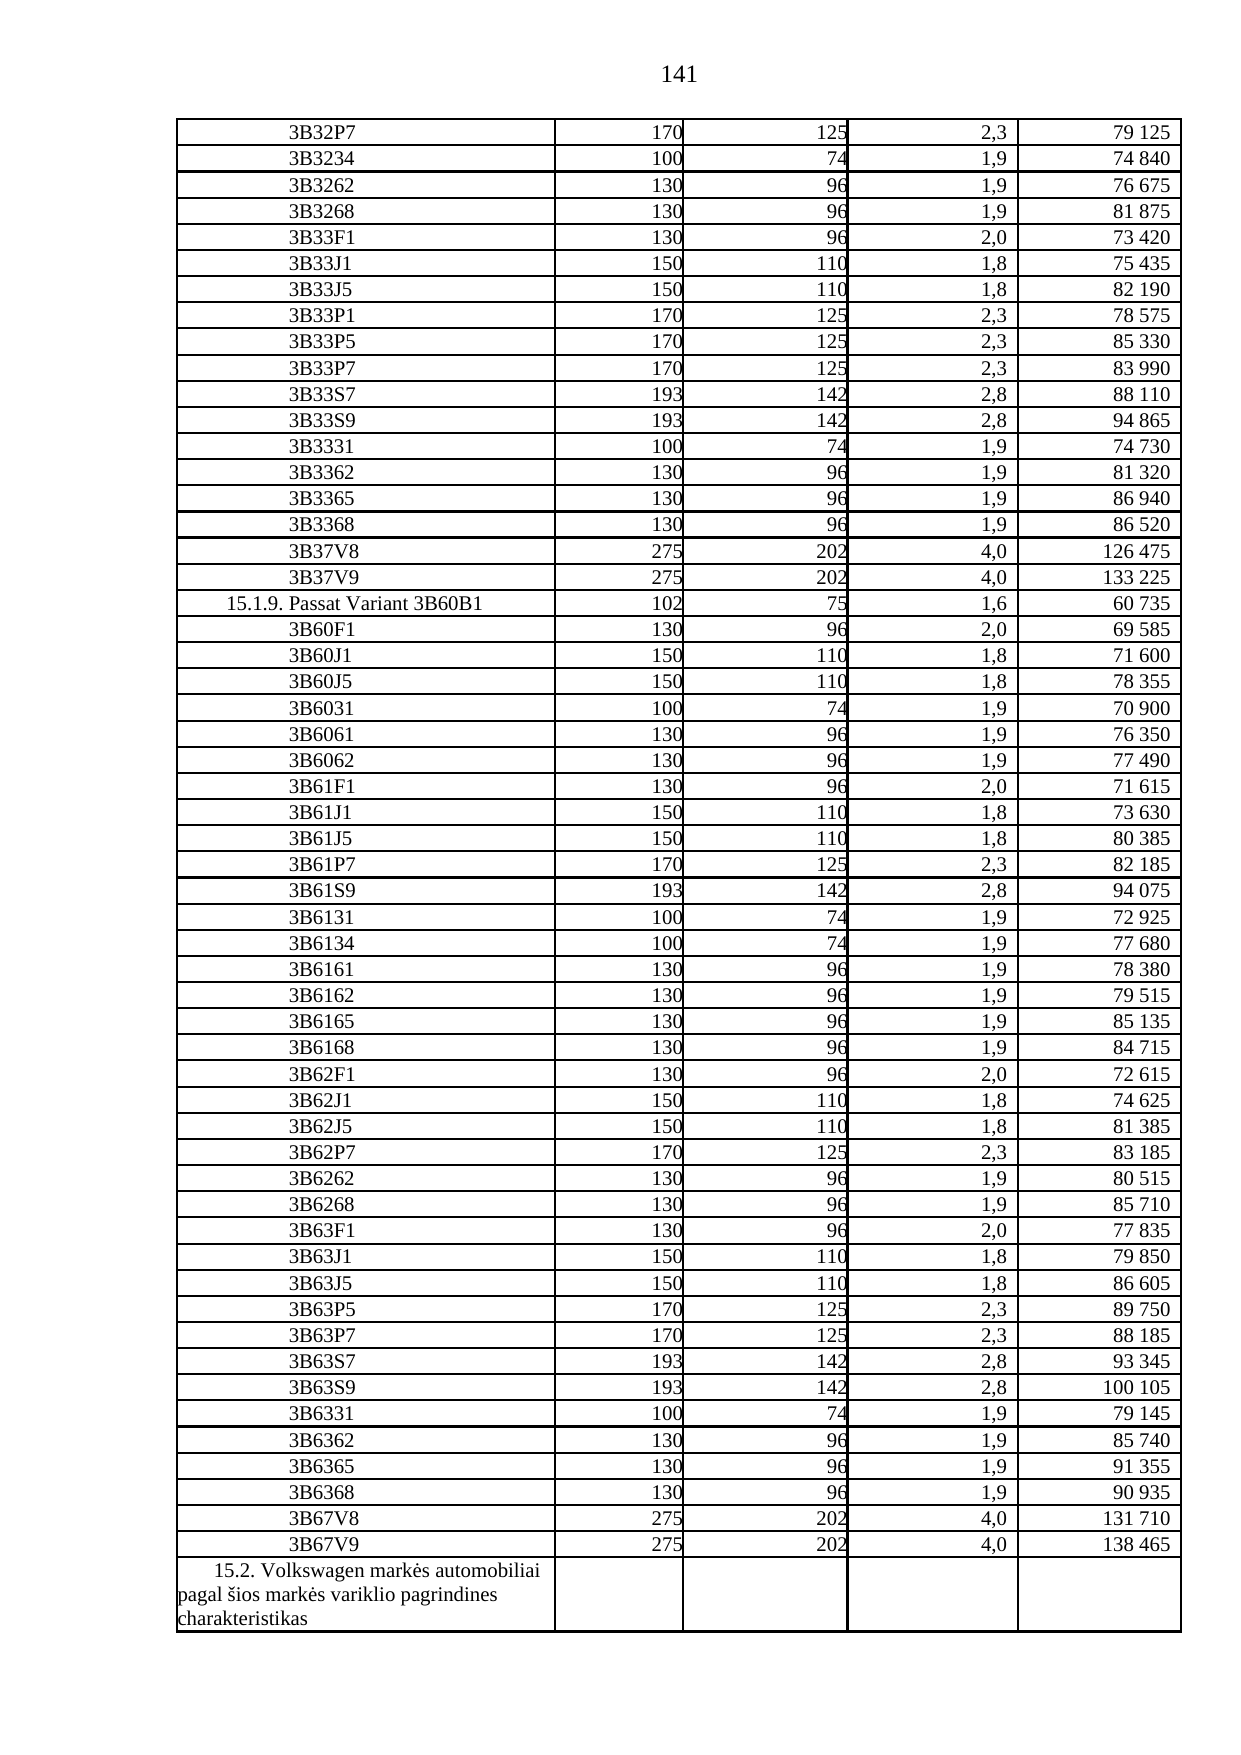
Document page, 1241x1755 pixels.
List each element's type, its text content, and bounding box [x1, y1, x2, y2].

table_cell 85 740 [1019, 1428, 1180, 1452]
table_cell 110 [684, 643, 846, 667]
table_cell 100 [556, 931, 682, 955]
table_cell 1,9 [849, 146, 1017, 170]
table_cell 170 [556, 356, 682, 379]
table_cell 193 [556, 1375, 682, 1399]
table_cell 96 [684, 1061, 846, 1086]
table_cell 130 [556, 617, 682, 641]
table_cell 110 [684, 251, 846, 275]
table_cell 1,9 [849, 434, 1017, 458]
table_cell 130 [556, 983, 682, 1007]
table_cell 1,9 [849, 905, 1017, 929]
table_cell 74 840 [1019, 146, 1180, 170]
table_cell 3B62F1 [178, 1061, 554, 1086]
table_cell 130 [556, 1428, 682, 1452]
table_cell 130 [556, 1454, 682, 1478]
table_cell 91 355 [1019, 1454, 1180, 1478]
table_cell 2,3 [849, 303, 1017, 327]
table_cell 71 600 [1019, 643, 1180, 667]
table_cell 96 [684, 957, 846, 981]
table_cell 96 [684, 486, 846, 510]
table_cell 85 135 [1019, 1009, 1180, 1033]
table_cell 3B6331 [178, 1401, 554, 1425]
table_cell 170 [556, 303, 682, 327]
table_cell 4,0 [849, 1506, 1017, 1530]
table_cell 2,3 [849, 852, 1017, 876]
table_cell 3B6131 [178, 905, 554, 929]
table_cell 126 475 [1019, 539, 1180, 563]
table_cell 85 330 [1019, 329, 1180, 353]
table_cell 1,8 [849, 1245, 1017, 1268]
table_cell 83 990 [1019, 356, 1180, 379]
table_cell 275 [556, 1532, 682, 1556]
table_cell 2,3 [849, 356, 1017, 379]
table_cell 3B6362 [178, 1428, 554, 1452]
table_cell 130 [556, 199, 682, 223]
table_cell 3B62P7 [178, 1140, 554, 1164]
table_cell 79 850 [1019, 1245, 1180, 1268]
table_cell 193 [556, 1349, 682, 1373]
table_cell 150 [556, 669, 682, 693]
table_cell 3B6161 [178, 957, 554, 981]
table_cell 125 [684, 329, 846, 353]
table_cell 170 [556, 852, 682, 876]
table_cell 74 625 [1019, 1088, 1180, 1112]
table_cell 70 900 [1019, 695, 1180, 719]
table_cell 75 435 [1019, 251, 1180, 275]
table_cell 77 835 [1019, 1218, 1180, 1242]
table_cell 100 [556, 905, 682, 929]
table_cell 71 615 [1019, 774, 1180, 798]
table_cell 3B32P7 [178, 120, 554, 144]
table_cell 72 925 [1019, 905, 1180, 929]
table_cell 275 [556, 565, 682, 589]
table_cell 102 [556, 591, 682, 615]
table_cell 3B6061 [178, 722, 554, 746]
table_cell 96 [684, 460, 846, 484]
table_cell 94 075 [1019, 879, 1180, 902]
table_cell 81 875 [1019, 199, 1180, 223]
table_cell 3B6262 [178, 1166, 554, 1190]
table_cell 74 730 [1019, 434, 1180, 458]
table_cell 2,0 [849, 1218, 1017, 1242]
table_cell 82 190 [1019, 277, 1180, 301]
table_cell 1,8 [849, 251, 1017, 275]
table_cell 1,9 [849, 1192, 1017, 1216]
table_cell 125 [684, 356, 846, 379]
table_cell 3B6031 [178, 695, 554, 719]
table_cell 1,9 [849, 983, 1017, 1007]
table_cell 170 [556, 1297, 682, 1321]
table_cell 74 [684, 695, 846, 719]
table_cell 110 [684, 800, 846, 824]
table_cell 2,3 [849, 120, 1017, 144]
table_cell 2,3 [849, 1297, 1017, 1321]
table_cell 202 [684, 539, 846, 563]
table_cell 77 680 [1019, 931, 1180, 955]
table_cell 193 [556, 408, 682, 432]
table_cell 1,9 [849, 1166, 1017, 1190]
table_cell 3B61F1 [178, 774, 554, 798]
table_cell 1,8 [849, 669, 1017, 693]
table_cell 3B3234 [178, 146, 554, 170]
table_cell 110 [684, 277, 846, 301]
table_cell 150 [556, 1114, 682, 1138]
table_cell 110 [684, 1088, 846, 1112]
table_cell 96 [684, 1166, 846, 1190]
table_cell 2,0 [849, 617, 1017, 641]
table_cell 3B33P7 [178, 356, 554, 379]
table_cell 81 385 [1019, 1114, 1180, 1138]
table_cell 2,3 [849, 1323, 1017, 1347]
table_cell 150 [556, 643, 682, 667]
table_cell 130 [556, 460, 682, 484]
table_cell [556, 1558, 682, 1630]
table_cell 100 [556, 695, 682, 719]
table_cell 142 [684, 382, 846, 406]
table_cell 3B63S9 [178, 1375, 554, 1399]
table_cell [684, 1558, 846, 1630]
table_cell 1,9 [849, 1480, 1017, 1504]
table_cell 150 [556, 826, 682, 850]
table_cell 3B63S7 [178, 1349, 554, 1373]
table_cell 80 515 [1019, 1166, 1180, 1190]
table_cell 96 [684, 1480, 846, 1504]
table_cell 2,3 [849, 329, 1017, 353]
table_cell 3B3365 [178, 486, 554, 510]
table_cell 3B3262 [178, 173, 554, 197]
table_cell 3B6162 [178, 983, 554, 1007]
table_cell 110 [684, 1245, 846, 1268]
table_cell 275 [556, 539, 682, 563]
table_cell 100 [556, 146, 682, 170]
table_cell 130 [556, 1218, 682, 1242]
table_cell 96 [684, 774, 846, 798]
table_cell 86 605 [1019, 1271, 1180, 1295]
table_cell 76 675 [1019, 173, 1180, 197]
table_cell 130 [556, 722, 682, 746]
table_cell 72 615 [1019, 1061, 1180, 1086]
table_cell 130 [556, 1009, 682, 1033]
table_cell 75 [684, 591, 846, 615]
table_cell 170 [556, 329, 682, 353]
table_cell 1,9 [849, 513, 1017, 536]
table_cell 142 [684, 1349, 846, 1373]
table_cell 3B6365 [178, 1454, 554, 1478]
table_cell 3B6134 [178, 931, 554, 955]
table_cell 1,9 [849, 748, 1017, 772]
table_cell 2,8 [849, 1349, 1017, 1373]
table_cell 4,0 [849, 565, 1017, 589]
table_cell 2,0 [849, 774, 1017, 798]
table_cell 1,8 [849, 1088, 1017, 1112]
table_cell 3B33S7 [178, 382, 554, 406]
table_cell 76 350 [1019, 722, 1180, 746]
table_cell 79 515 [1019, 983, 1180, 1007]
table_cell 85 710 [1019, 1192, 1180, 1216]
table_cell 3B60J1 [178, 643, 554, 667]
table_cell 2,8 [849, 382, 1017, 406]
table_cell 15.2. Volkswagen markės automobiliai pagal šios markės variklio pagrindines charakteristikas [178, 1558, 554, 1630]
table_cell 275 [556, 1506, 682, 1530]
table_cell 130 [556, 1035, 682, 1059]
table_cell 110 [684, 1114, 846, 1138]
table_cell 130 [556, 774, 682, 798]
table_cell 3B63P7 [178, 1323, 554, 1347]
table_cell 3B3268 [178, 199, 554, 223]
table_cell 150 [556, 251, 682, 275]
table_cell 96 [684, 1035, 846, 1059]
table_cell 74 [684, 931, 846, 955]
table_cell 83 185 [1019, 1140, 1180, 1164]
table_cell 1,9 [849, 1428, 1017, 1452]
table_cell 1,9 [849, 1035, 1017, 1059]
table_cell 3B37V8 [178, 539, 554, 563]
table_cell 130 [556, 1061, 682, 1086]
table_cell 96 [684, 199, 846, 223]
table_cell 96 [684, 617, 846, 641]
table_cell 133 225 [1019, 565, 1180, 589]
table_cell 100 [556, 434, 682, 458]
table_cell 150 [556, 277, 682, 301]
table_cell 142 [684, 879, 846, 902]
table_cell 130 [556, 748, 682, 772]
table_cell 81 320 [1019, 460, 1180, 484]
table_cell 3B67V8 [178, 1506, 554, 1530]
table_cell 130 [556, 1166, 682, 1190]
table_cell 130 [556, 957, 682, 981]
table_cell 125 [684, 852, 846, 876]
table_cell 100 105 [1019, 1375, 1180, 1399]
table_cell 96 [684, 983, 846, 1007]
table_cell 15.1.9. Passat Variant 3B60B1 [178, 591, 554, 615]
table_cell 3B33F1 [178, 225, 554, 249]
table_cell 1,9 [849, 460, 1017, 484]
table_cell 74 [684, 1401, 846, 1425]
table_cell 3B60F1 [178, 617, 554, 641]
table_cell 69 585 [1019, 617, 1180, 641]
table_cell 94 865 [1019, 408, 1180, 432]
table_cell 110 [684, 669, 846, 693]
table_cell 193 [556, 382, 682, 406]
table_cell 74 [684, 905, 846, 929]
table_cell 1,8 [849, 1114, 1017, 1138]
table_cell 150 [556, 800, 682, 824]
table_cell 3B3331 [178, 434, 554, 458]
table_cell [849, 1558, 1017, 1630]
table_cell 3B33J1 [178, 251, 554, 275]
table_cell 84 715 [1019, 1035, 1180, 1059]
table_cell 86 520 [1019, 513, 1180, 536]
table_cell 1,9 [849, 931, 1017, 955]
table_cell 3B6268 [178, 1192, 554, 1216]
table_cell 90 935 [1019, 1480, 1180, 1504]
table_cell 79 145 [1019, 1401, 1180, 1425]
table_cell 89 750 [1019, 1297, 1180, 1321]
table_cell 74 [684, 434, 846, 458]
table_cell 2,3 [849, 1140, 1017, 1164]
table_cell 1,6 [849, 591, 1017, 615]
table_cell 96 [684, 1454, 846, 1478]
table_cell 1,9 [849, 486, 1017, 510]
table_cell 125 [684, 120, 846, 144]
table_cell 130 [556, 513, 682, 536]
table_cell 3B6368 [178, 1480, 554, 1504]
table_cell 96 [684, 513, 846, 536]
table_cell 1,9 [849, 722, 1017, 746]
table_cell 3B33J5 [178, 277, 554, 301]
table_cell 3B6165 [178, 1009, 554, 1033]
table_cell 3B61J1 [178, 800, 554, 824]
table_cell 4,0 [849, 539, 1017, 563]
table_cell 96 [684, 748, 846, 772]
table_cell 79 125 [1019, 120, 1180, 144]
table_cell 1,9 [849, 1401, 1017, 1425]
table_cell 170 [556, 1323, 682, 1347]
table_cell 4,0 [849, 1532, 1017, 1556]
table_cell 3B63J1 [178, 1245, 554, 1268]
table_cell 96 [684, 1428, 846, 1452]
table_cell 78 575 [1019, 303, 1180, 327]
table_cell 77 490 [1019, 748, 1180, 772]
table_cell 80 385 [1019, 826, 1180, 850]
table_cell 125 [684, 303, 846, 327]
table_cell 96 [684, 722, 846, 746]
table_cell 3B63P5 [178, 1297, 554, 1321]
table_cell 170 [556, 1140, 682, 1164]
table_cell 96 [684, 1009, 846, 1033]
table_cell 202 [684, 1532, 846, 1556]
table_cell 3B62J5 [178, 1114, 554, 1138]
table_cell 202 [684, 1506, 846, 1530]
table_cell 1,9 [849, 1454, 1017, 1478]
table_cell 3B33S9 [178, 408, 554, 432]
table_cell 88 110 [1019, 382, 1180, 406]
table_cell 3B60J5 [178, 669, 554, 693]
table_cell 3B63F1 [178, 1218, 554, 1242]
table_cell 2,0 [849, 1061, 1017, 1086]
table_cell 1,9 [849, 957, 1017, 981]
table_cell 202 [684, 565, 846, 589]
table_cell 1,9 [849, 199, 1017, 223]
table_cell 1,8 [849, 277, 1017, 301]
table_cell 78 355 [1019, 669, 1180, 693]
table_cell 2,8 [849, 408, 1017, 432]
table_cell 78 380 [1019, 957, 1180, 981]
table_cell 130 [556, 225, 682, 249]
table_cell 125 [684, 1297, 846, 1321]
table_cell 131 710 [1019, 1506, 1180, 1530]
table_cell 1,9 [849, 695, 1017, 719]
table_cell [1019, 1558, 1180, 1630]
table_cell 125 [684, 1140, 846, 1164]
table_cell 96 [684, 225, 846, 249]
table_cell 130 [556, 486, 682, 510]
table_cell 3B33P1 [178, 303, 554, 327]
table_cell 130 [556, 1480, 682, 1504]
table_cell 3B61J5 [178, 826, 554, 850]
table_cell 96 [684, 1218, 846, 1242]
table_cell 1,9 [849, 173, 1017, 197]
table_cell 86 940 [1019, 486, 1180, 510]
table_cell 2,8 [849, 879, 1017, 902]
table_cell 93 345 [1019, 1349, 1180, 1373]
table_cell 96 [684, 1192, 846, 1216]
table_cell 193 [556, 879, 682, 902]
table_cell 73 420 [1019, 225, 1180, 249]
table_cell 2,8 [849, 1375, 1017, 1399]
table_cell 88 185 [1019, 1323, 1180, 1347]
table_cell 2,0 [849, 225, 1017, 249]
table_cell 125 [684, 1323, 846, 1347]
table_cell 82 185 [1019, 852, 1180, 876]
table_cell 3B61S9 [178, 879, 554, 902]
table_cell 142 [684, 408, 846, 432]
table_cell 150 [556, 1271, 682, 1295]
table_cell 1,8 [849, 800, 1017, 824]
table_cell 3B62J1 [178, 1088, 554, 1112]
table_cell 73 630 [1019, 800, 1180, 824]
table_cell 96 [684, 173, 846, 197]
table_cell 74 [684, 146, 846, 170]
table_cell 110 [684, 1271, 846, 1295]
table_cell 138 465 [1019, 1532, 1180, 1556]
table_cell 1,8 [849, 643, 1017, 667]
table_cell 3B63J5 [178, 1271, 554, 1295]
table_cell 3B6062 [178, 748, 554, 772]
table_cell 1,8 [849, 826, 1017, 850]
table_cell 3B3368 [178, 513, 554, 536]
table_cell 3B6168 [178, 1035, 554, 1059]
table_cell 3B33P5 [178, 329, 554, 353]
table_cell 1,9 [849, 1009, 1017, 1033]
table_cell 130 [556, 1192, 682, 1216]
table_cell 150 [556, 1088, 682, 1112]
table_cell 3B67V9 [178, 1532, 554, 1556]
table_cell 3B61P7 [178, 852, 554, 876]
table_cell 170 [556, 120, 682, 144]
table_cell 3B3362 [178, 460, 554, 484]
table_cell 150 [556, 1245, 682, 1268]
table_cell 100 [556, 1401, 682, 1425]
table_cell 130 [556, 173, 682, 197]
table_cell 110 [684, 826, 846, 850]
table_cell 1,8 [849, 1271, 1017, 1295]
table_cell 60 735 [1019, 591, 1180, 615]
table_cell 142 [684, 1375, 846, 1399]
table_cell 3B37V9 [178, 565, 554, 589]
